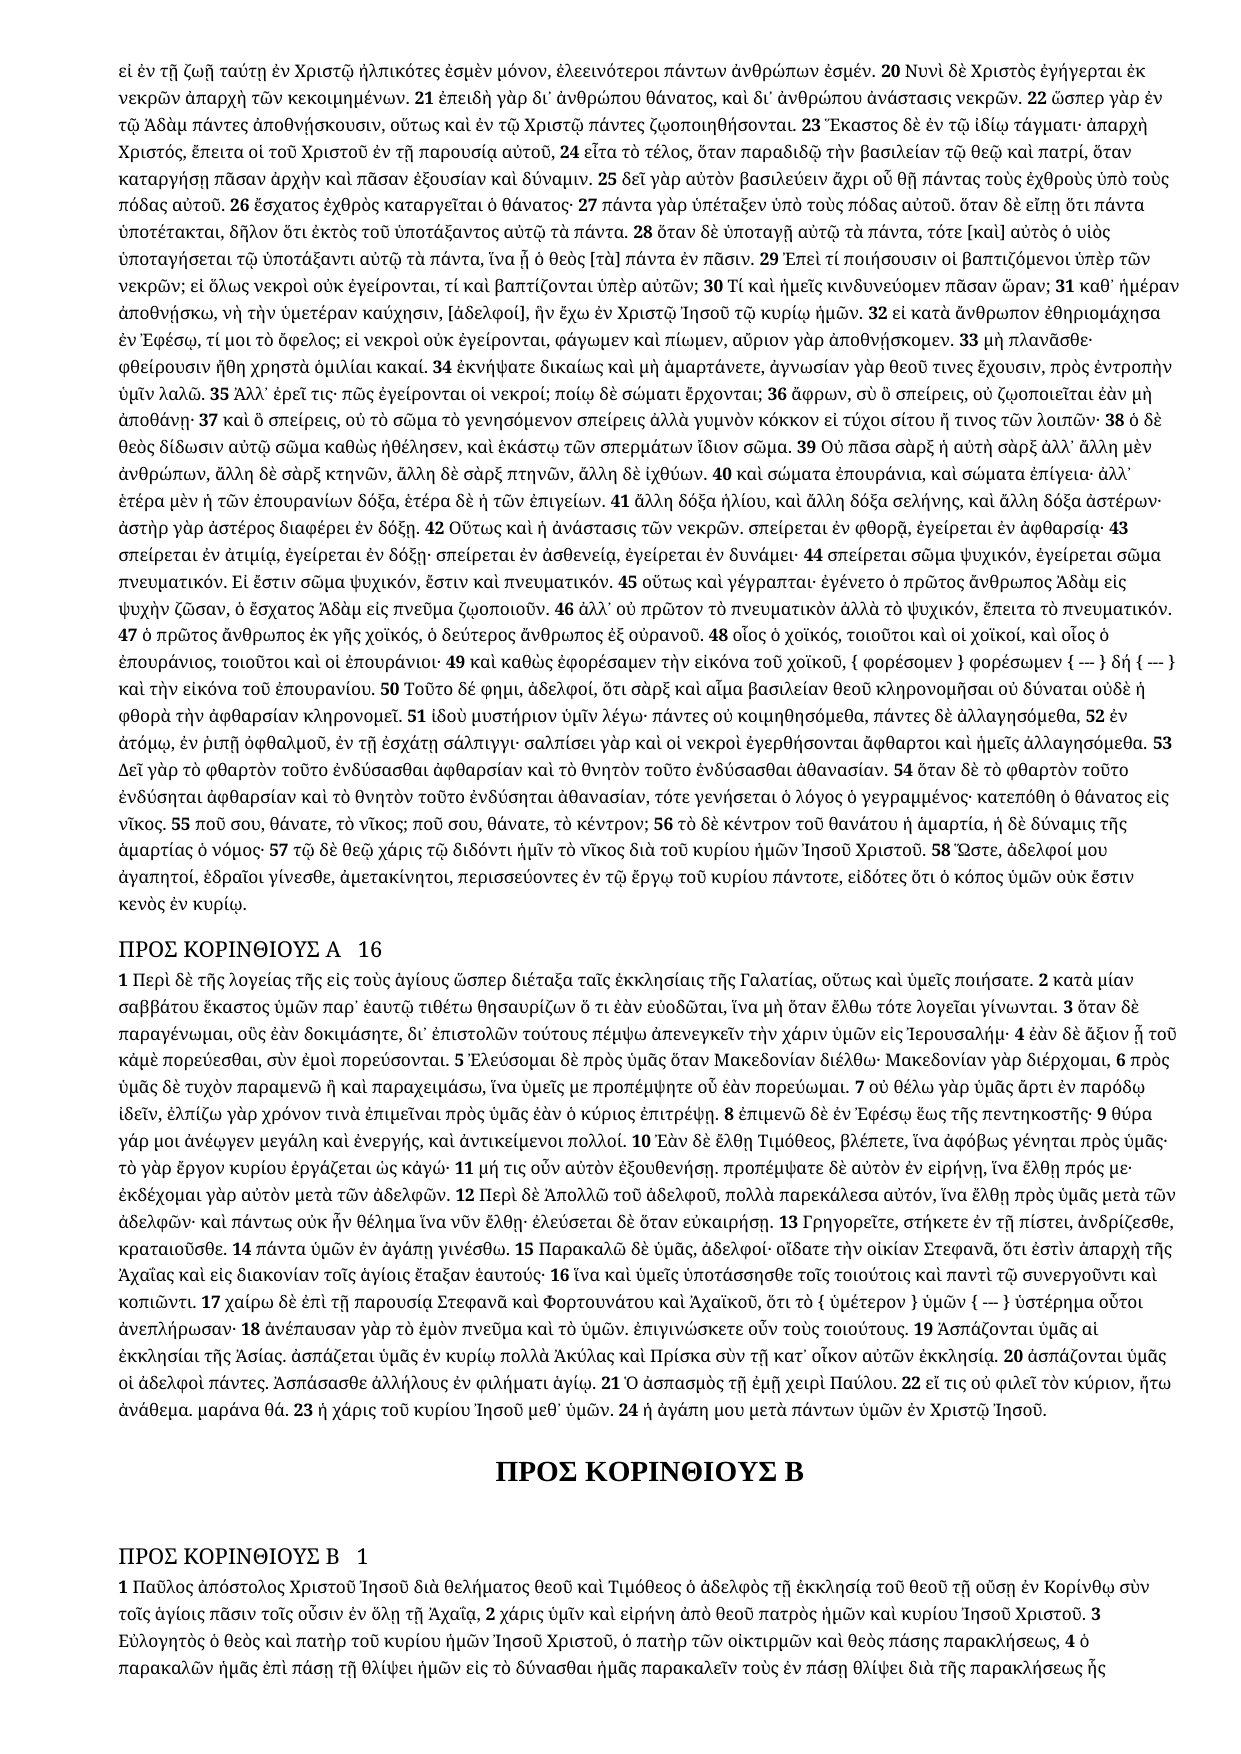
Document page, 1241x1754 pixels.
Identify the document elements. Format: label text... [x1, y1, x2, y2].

text ΠΡΟΣ ΚΟΡΙΝΘΙΟΥΣ Α 16 [118, 934, 1181, 963]
text εἰ ἐν τῇ ζωῇ ταύτῃ ἐν Χριστῷ ἠλπικότες ἐσμὲν μόνον, ἐλεεινότεροι πάντων ἀνθρώπων ἐσμέν. 20 Νυνὶ δὲ Χριστὸς ἐγήγερται ἐκ νεκρῶν ἀπαρχὴ τῶν κεκοιμημένων. 21 ἐπειδὴ γὰρ δι᾽ ἀνθρώπου θάνατος, καὶ δι᾽ ἀνθρώπου ἀνάστασις νεκρῶν. 22 ὥσπερ γὰρ ἐν τῷ Ἀδὰμ πάντες ἀποθνῄσκουσιν, οὕτως καὶ ἐν τῷ Χριστῷ πάντες ζῳοποιηθήσονται. 23 Ἕκαστος δὲ ἐν τῷ ἰδίῳ τάγματι· ἀπαρχὴ Χριστός, ἔπειτα οἱ τοῦ Χριστοῦ ἐν τῇ παρουσίᾳ αὐτοῦ, 24 εἶτα τὸ τέλος, ὅταν παραδιδῷ τὴν βασιλείαν τῷ θεῷ καὶ πατρί, ὅταν καταργήσῃ πᾶσαν ἀρχὴν καὶ πᾶσαν ἐξουσίαν καὶ δύναμιν. 25 δεῖ γὰρ αὐτὸν βασιλεύειν ἄχρι οὗ θῇ πάντας τοὺς ἐχθροὺς ὑπὸ τοὺς πόδας αὐτοῦ. 26 ἔσχατος ἐχθρὸς καταργεῖται ὁ θάνατος· 27 πάντα γὰρ ὑπέταξεν ὑπὸ τοὺς πόδας αὐτοῦ. ὅταν δὲ εἴπῃ ὅτι πάντα ὑποτέτακται, δῆλον ὅτι ἐκτὸς τοῦ ὑποτάξαντος αὐτῷ τὰ πάντα. 28 ὅταν δὲ ὑποταγῇ αὐτῷ τὰ πάντα, τότε [καὶ] αὐτὸς ὁ υἱὸς ὑποταγήσεται τῷ ὑποτάξαντι αὐτῷ τὰ πάντα, ἵνα ᾖ ὁ θεὸς [τὰ] πάντα ἐν πᾶσιν. 29 Ἐπεὶ τί ποιήσουσιν οἱ βαπτιζόμενοι ὑπὲρ τῶν νεκρῶν; εἰ ὅλως νεκροὶ οὐκ ἐγείρονται, τί καὶ βαπτίζονται ὑπὲρ αὐτῶν; 30 Τί καὶ ἡμεῖς κινδυνεύομεν πᾶσαν ὥραν; 31 καθ᾽ ἡμέραν ἀποθνῄσκω, νὴ τὴν ὑμετέραν καύχησιν, [ἀδελφοί], ἣν ἔχω ἐν Χριστῷ Ἰησοῦ τῷ κυρίῳ ἡμῶν. 32 εἰ κατὰ ἄνθρωπον ἐθηριομάχησα ἐν Ἐφέσῳ, τί μοι τὸ ὄφελος; εἰ νεκροὶ οὐκ ἐγείρονται, φάγωμεν καὶ πίωμεν, αὔριον γὰρ ἀποθνῄσκομεν. 33 μὴ πλανᾶσθε· φθείρουσιν ἤθη χρηστὰ ὁμιλίαι κακαί. 34 ἐκνήψατε δικαίως καὶ μὴ ἁμαρτάνετε, ἀγνωσίαν γὰρ θεοῦ τινες ἔχουσιν, πρὸς ἐντροπὴν ὑμῖν λαλῶ. 35 Ἀλλ᾽ ἐρεῖ τις· πῶς ἐγείρονται οἱ νεκροί; ποίῳ δὲ σώματι ἔρχονται; 36 ἄφρων, σὺ ὃ σπείρεις, οὐ ζῳοποιεῖται ἐὰν μὴ ἀποθάνῃ· 37 καὶ ὃ σπείρεις, οὐ τὸ σῶμα τὸ γενησόμενον σπείρεις ἀλλὰ γυμνὸν κόκκον εἰ τύχοι σίτου ἤ τινος τῶν λοιπῶν· 38 ὁ δὲ θεὸς δίδωσιν αὐτῷ σῶμα καθὼς ἠθέλησεν, καὶ ἑκάστῳ τῶν σπερμάτων ἴδιον σῶμα. 39 Οὐ πᾶσα σὰρξ ἡ αὐτὴ σὰρξ ἀλλ᾽ ἄλλη μὲν ἀνθρώπων, ἄλλη δὲ σὰρξ κτηνῶν, ἄλλη δὲ σὰρξ πτηνῶν, ἄλλη δὲ ἰχθύων. 40 καὶ σώματα ἐπουράνια, καὶ σώματα ἐπίγεια· ἀλλ᾽ ἑτέρα μὲν ἡ τῶν ἐπουρανίων δόξα, ἑτέρα δὲ ἡ τῶν ἐπιγείων. 41 ἄλλη δόξα ἡλίου, καὶ ἄλλη δόξα σελήνης, καὶ ἄλλη δόξα ἀστέρων· ἀστὴρ γὰρ ἀστέρος διαφέρει ἐν δόξῃ. 42 Οὕτως καὶ ἡ ἀνάστασις τῶν νεκρῶν. σπείρεται ἐν φθορᾷ, ἐγείρεται ἐν ἀφθαρσίᾳ· 43 σπείρεται ἐν ἀτιμίᾳ, ἐγείρεται ἐν δόξῃ· σπείρεται ἐν ἀσθενείᾳ, ἐγείρεται ἐν δυνάμει· 44 σπείρεται σῶμα ψυχικόν, ἐγείρεται σῶμα πνευματικόν. Εἰ ἔστιν σῶμα ψυχικόν, ἔστιν καὶ πνευματικόν. 45 οὕτως καὶ γέγραπται· ἐγένετο ὁ πρῶτος ἄνθρωπος Ἀδὰμ εἰς ψυχὴν ζῶσαν, ὁ ἔσχατος Ἀδὰμ εἰς πνεῦμα ζῳοποιοῦν. 46 ἀλλ᾽ οὐ πρῶτον τὸ πνευματικὸν ἀλλὰ τὸ ψυχικόν, ἔπειτα τὸ πνευματικόν. 47 ὁ πρῶτος ἄνθρωπος ἐκ γῆς χοϊκός, ὁ δεύτερος ἄνθρωπος ἐξ οὐρανοῦ. 48 οἷος ὁ χοϊκός, τοιοῦτοι καὶ οἱ χοϊκοί, καὶ οἷος ὁ ἐπουράνιος, τοιοῦτοι καὶ οἱ ἐπουράνιοι· 49 καὶ καθὼς ἐφορέσαμεν τὴν εἰκόνα τοῦ χοϊκοῦ, { φορέσομεν } φορέσωμεν { --- } δή { --- } καὶ τὴν εἰκόνα τοῦ ἐπουρανίου. 50 Τοῦτο δέ φημι, ἀδελφοί, ὅτι σὰρξ καὶ αἷμα βασιλείαν θεοῦ κληρονομῆσαι οὐ δύναται οὐδὲ ἡ φθορὰ τὴν ἀφθαρσίαν κληρονομεῖ. 51 ἰδοὺ μυστήριον ὑμῖν λέγω· πάντες οὐ κοιμηθησόμεθα, πάντες δὲ ἀλλαγησόμεθα, 52 ἐν ἀτόμῳ, ἐν ῥιπῇ ὀφθαλμοῦ, ἐν τῇ ἐσχάτῃ σάλπιγγι· σαλπίσει γὰρ καὶ οἱ νεκροὶ ἐγερθήσονται ἄφθαρτοι καὶ ἡμεῖς ἀλλαγησόμεθα. 53 Δεῖ γὰρ τὸ φθαρτὸν τοῦτο ἐνδύσασθαι ἀφθαρσίαν καὶ τὸ θνητὸν τοῦτο ἐνδύσασθαι ἀθανασίαν. 54 ὅταν δὲ τὸ φθαρτὸν τοῦτο ἐνδύσηται ἀφθαρσίαν καὶ τὸ θνητὸν τοῦτο ἐνδύσηται ἀθανασίαν, τότε γενήσεται ὁ λόγος ὁ γεγραμμένος· κατεπόθη ὁ θάνατος εἰς νῖκος. 55 ποῦ σου, θάνατε, τὸ νῖκος; ποῦ σου, θάνατε, τὸ κέντρον; 56 τὸ δὲ κέντρον τοῦ θανάτου ἡ ἁμαρτία, ἡ δὲ δύναμις τῆς ἁμαρτίας ὁ νόμος· 57 τῷ δὲ θεῷ χάρις τῷ διδόντι ἡμῖν τὸ νῖκος διὰ τοῦ κυρίου ἡμῶν Ἰησοῦ Χριστοῦ. 58 Ὥστε, ἀδελφοί μου ἀγαπητοί, ἑδραῖοι γίνεσθε, ἀμετακίνητοι, περισσεύοντες ἐν τῷ ἔργῳ τοῦ κυρίου πάντοτε, εἰδότες ὅτι ὁ κόπος ὑμῶν οὐκ ἔστιν κενὸς ἐν κυρίῳ. [118, 59, 1181, 916]
text ΠΡΟΣ ΚΟΡΙΝΘΙΟΥΣ Β 1 [118, 1541, 1181, 1571]
text 1 Περὶ δὲ τῆς λογείας τῆς εἰς τοὺς ἁγίους ὥσπερ διέταξα ταῖς ἐκκλησίαις τῆς Γαλατίας, οὕτως καὶ ὑμεῖς ποιήσατε. 2 κατὰ μίαν σαββάτου ἕκαστος ὑμῶν παρ᾽ ἑαυτῷ τιθέτω θησαυρίζων ὅ τι ἐὰν εὐοδῶται, ἵνα μὴ ὅταν ἔλθω τότε λογεῖαι γίνωνται. 3 ὅταν δὲ παραγένωμαι, οὓς ἐὰν δοκιμάσητε, δι᾽ ἐπιστολῶν τούτους πέμψω ἀπενεγκεῖν τὴν χάριν ὑμῶν εἰς Ἰερουσαλήμ· 4 ἐὰν δὲ ἄξιον ᾖ τοῦ κἀμὲ πορεύεσθαι, σὺν ἐμοὶ πορεύσονται. 5 Ἐλεύσομαι δὲ πρὸς ὑμᾶς ὅταν Μακεδονίαν διέλθω· Μακεδονίαν γὰρ διέρχομαι, 6 πρὸς ὑμᾶς δὲ τυχὸν παραμενῶ ἢ καὶ παραχειμάσω, ἵνα ὑμεῖς με προπέμψητε οὗ ἐὰν πορεύωμαι. 7 οὐ θέλω γὰρ ὑμᾶς ἄρτι ἐν παρόδῳ ἰδεῖν, ἐλπίζω γὰρ χρόνον τινὰ ἐπιμεῖναι πρὸς ὑμᾶς ἐὰν ὁ κύριος ἐπιτρέψῃ. 8 ἐπιμενῶ δὲ ἐν Ἐφέσῳ ἕως τῆς πεντηκοστῆς· 9 θύρα γάρ μοι ἀνέῳγεν μεγάλη καὶ ἐνεργής, καὶ ἀντικείμενοι πολλοί. 10 Ἐὰν δὲ ἔλθῃ Τιμόθεος, βλέπετε, ἵνα ἀφόβως γένηται πρὸς ὑμᾶς· τὸ γὰρ ἔργον κυρίου ἐργάζεται ὡς κἀγώ· 11 μή τις οὖν αὐτὸν ἐξουθενήσῃ. προπέμψατε δὲ αὐτὸν ἐν εἰρήνῃ, ἵνα ἔλθῃ πρός με· ἐκδέχομαι γὰρ αὐτὸν μετὰ τῶν ἀδελφῶν. 12 Περὶ δὲ Ἀπολλῶ τοῦ ἀδελφοῦ, πολλὰ παρεκάλεσα αὐτόν, ἵνα ἔλθῃ πρὸς ὑμᾶς μετὰ τῶν ἀδελφῶν· καὶ πάντως οὐκ ἦν θέλημα ἵνα νῦν ἔλθῃ· ἐλεύσεται δὲ ὅταν εὐκαιρήσῃ. 13 Γρηγορεῖτε, στήκετε ἐν τῇ πίστει, ἀνδρίζεσθε, κραταιοῦσθε. 14 πάντα ὑμῶν ἐν ἀγάπῃ γινέσθω. 15 Παρακαλῶ δὲ ὑμᾶς, ἀδελφοί· οἴδατε τὴν οἰκίαν Στεφανᾶ, ὅτι ἐστὶν ἀπαρχὴ τῆς Ἀχαΐας καὶ εἰς διακονίαν τοῖς ἁγίοις ἔταξαν ἑαυτούς· 16 ἵνα καὶ ὑμεῖς ὑποτάσσησθε τοῖς τοιούτοις καὶ παντὶ τῷ συνεργοῦντι καὶ κοπιῶντι. 17 χαίρω δὲ ἐπὶ τῇ παρουσίᾳ Στεφανᾶ καὶ Φορτουνάτου καὶ Ἀχαϊκοῦ, ὅτι τὸ { ὑμέτερον } ὑμῶν { --- } ὑστέρημα οὗτοι ἀνεπλήρωσαν· 18 ἀνέπαυσαν γὰρ τὸ ἐμὸν πνεῦμα καὶ τὸ ὑμῶν. ἐπιγινώσκετε οὖν τοὺς τοιούτους. 19 Ἀσπάζονται ὑμᾶς αἱ ἐκκλησίαι τῆς Ἀσίας. ἀσπάζεται ὑμᾶς ἐν κυρίῳ πολλὰ Ἀκύλας καὶ Πρίσκα σὺν τῇ κατ᾽ οἶκον αὐτῶν ἐκκλησίᾳ. 20 ἀσπάζονται ὑμᾶς οἱ ἀδελφοὶ πάντες. Ἀσπάσασθε ἀλλήλους ἐν φιλήματι ἁγίῳ. 21 Ὁ ἀσπασμὸς τῇ ἐμῇ χειρὶ Παύλου. 22 εἴ τις οὐ φιλεῖ τὸν κύριον, ἤτω ἀνάθεμα. μαράνα θά. 23 ἡ χάρις τοῦ κυρίου Ἰησοῦ μεθ᾽ ὑμῶν. 24 ἡ ἀγάπη μου μετὰ πάντων ὑμῶν ἐν Χριστῷ Ἰησοῦ. [118, 968, 1181, 1421]
subtitle ΠΡΟΣ ΚΟΡΙΝΘΙΟΥΣ Β [118, 1454, 1181, 1487]
text 1 Παῦλος ἀπόστολος Χριστοῦ Ἰησοῦ διὰ θελήματος θεοῦ καὶ Τιμόθεος ὁ ἀδελφὸς τῇ ἐκκλησίᾳ τοῦ θεοῦ τῇ οὔσῃ ἐν Κορίνθῳ σὺν τοῖς ἁγίοις πᾶσιν τοῖς οὖσιν ἐν ὅλῃ τῇ Ἀχαΐᾳ, 2 χάρις ὑμῖν καὶ εἰρήνη ἀπὸ θεοῦ πατρὸς ἡμῶν καὶ κυρίου Ἰησοῦ Χριστοῦ. 3 Εὐλογητὸς ὁ θεὸς καὶ πατὴρ τοῦ κυρίου ἡμῶν Ἰησοῦ Χριστοῦ, ὁ πατὴρ τῶν οἰκτιρμῶν καὶ θεὸς πάσης παρακλήσεως, 4 ὁ παρακαλῶν ἡμᾶς ἐπὶ πάσῃ τῇ θλίψει ἡμῶν εἰς τὸ δύνασθαι ἡμᾶς παρακαλεῖν τοὺς ἐν πάσῃ θλίψει διὰ τῆς παρακλήσεως ἧς [118, 1576, 1181, 1679]
